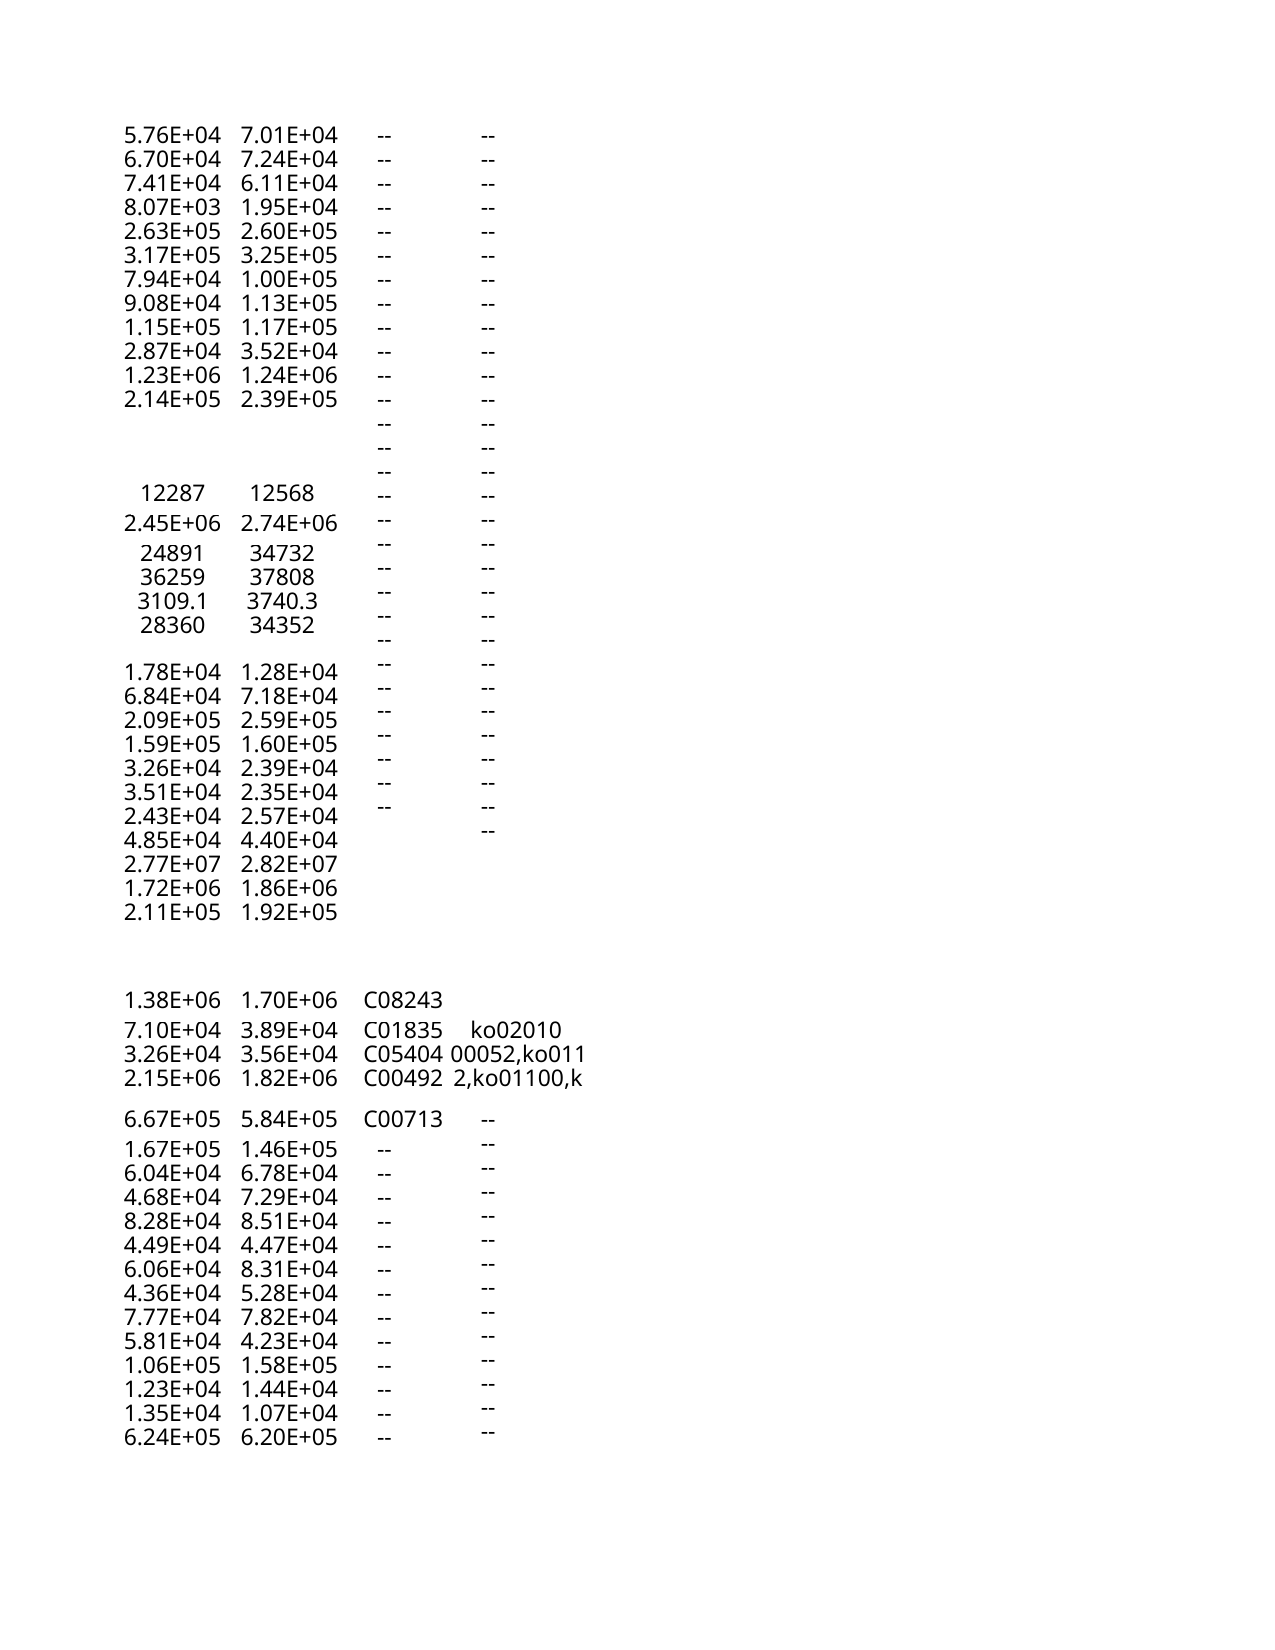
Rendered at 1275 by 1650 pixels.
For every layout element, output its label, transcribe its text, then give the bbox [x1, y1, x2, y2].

text 24891 [140, 545, 217, 566]
text 4.85E+04 4.40E+04 [123, 829, 340, 853]
text -- [481, 244, 512, 268]
text 6.06E+04 8.31E+04 [123, 1258, 340, 1282]
text -- [481, 173, 512, 197]
text -- [481, 580, 512, 604]
text -- [377, 1354, 409, 1378]
text 4.68E+04 7.29E+04 [123, 1186, 340, 1210]
text 2.87E+04 3.52E+04 [123, 340, 340, 364]
text 1.35E+04 1.07E+04 [123, 1402, 340, 1426]
text 28360 [140, 614, 217, 638]
text -- [481, 1420, 512, 1444]
text 1.59E+05 1.60E+05 [123, 733, 340, 757]
text -- [481, 1204, 512, 1228]
text 1.78E+04 1.28E+04 [123, 661, 340, 685]
text -- [481, 364, 512, 388]
text -- [481, 1276, 512, 1300]
text 2.77E+07 2.82E+07 [123, 853, 340, 877]
text -- [481, 532, 512, 556]
text -- [377, 1378, 409, 1402]
text -- [377, 244, 409, 268]
text -- [481, 556, 512, 580]
text 36259 [140, 566, 217, 590]
text -- [377, 1210, 409, 1234]
text -- [481, 772, 512, 796]
text 6.70E+04 7.24E+04 [123, 149, 340, 173]
text -- [377, 724, 409, 748]
text -- [481, 460, 512, 484]
text -- [481, 221, 512, 244]
text -- [481, 724, 512, 748]
text -- [377, 628, 409, 652]
text 7.10E+04 3.89E+04 C01835 ko02010 [123, 1019, 594, 1043]
text -- [377, 149, 409, 173]
text 1.38E+06 1.70E+06 C08243 [123, 989, 448, 1013]
text 2.09E+05 2.59E+05 [123, 709, 340, 733]
text -- [377, 340, 409, 364]
text -- [481, 316, 512, 340]
text -- [481, 748, 512, 772]
text -- [377, 508, 409, 532]
text 1.23E+04 1.44E+04 [123, 1378, 340, 1402]
text 6.04E+04 6.78E+04 [123, 1162, 340, 1186]
text 5.76E+04 7.01E+04 [123, 125, 340, 149]
text -- [377, 580, 409, 604]
text 3.17E+05 3.25E+05 [123, 244, 340, 268]
text 3.51E+04 2.35E+04 [123, 781, 340, 805]
text 3740.3 [246, 590, 326, 614]
text -- [481, 1348, 512, 1372]
text -- [377, 221, 409, 244]
text -- [377, 748, 409, 772]
text -- [377, 700, 409, 724]
text -- [481, 1300, 512, 1324]
text -- [481, 652, 512, 676]
text 1.67E+05 1.46E+05 [123, 1141, 340, 1162]
text -- [377, 268, 409, 292]
text -- [377, 532, 409, 556]
text 6.67E+05 5.84E+05 C00713 [123, 1108, 448, 1132]
text -- [481, 436, 512, 460]
text 2.63E+05 2.60E+05 [123, 221, 340, 244]
text 1.06E+05 1.58E+05 [123, 1354, 340, 1378]
text -- [377, 316, 409, 340]
text -- [377, 1141, 409, 1162]
text -- [481, 1156, 512, 1180]
text -- [377, 436, 409, 460]
text -- [481, 125, 512, 149]
text 8.28E+04 8.51E+04 [123, 1210, 340, 1234]
text -- [377, 173, 409, 197]
text -- [377, 364, 409, 388]
text 2.45E+06 2.74E+06 [123, 512, 340, 536]
text 2.11E+05 1.92E+05 [123, 901, 340, 925]
text 2.15E+06 1.82E+06 C00492 2,ko01100,k [123, 1067, 594, 1091]
text -- [377, 197, 409, 221]
text 7.41E+04 6.11E+04 [123, 173, 340, 197]
text -- [481, 604, 512, 628]
text -- [377, 676, 409, 700]
text -- [481, 1132, 512, 1156]
text 6.84E+04 7.18E+04 [123, 685, 340, 709]
text 2.14E+05 2.39E+05 [123, 388, 340, 412]
text -- [481, 1372, 512, 1396]
text -- [377, 772, 409, 796]
text -- [377, 1426, 409, 1450]
text 4.36E+04 5.28E+04 [123, 1282, 340, 1306]
text -- [377, 556, 409, 580]
text -- [377, 604, 409, 628]
text -- [481, 484, 512, 508]
text 7.94E+04 1.00E+05 [123, 268, 340, 292]
text -- [481, 292, 512, 316]
text -- [377, 1258, 409, 1282]
text 4.49E+04 4.47E+04 [123, 1234, 340, 1258]
text -- [377, 125, 409, 149]
text 9.08E+04 1.13E+05 [123, 292, 340, 316]
text 34352 [249, 614, 326, 638]
text -- [377, 1186, 409, 1210]
text -- [481, 819, 512, 843]
text -- [481, 1324, 512, 1348]
text 34732 [249, 545, 326, 566]
text 3109.1 [137, 590, 217, 614]
text -- [481, 1252, 512, 1276]
text -- [481, 1108, 512, 1132]
text 1.15E+05 1.17E+05 [123, 316, 340, 340]
text 7.77E+04 7.82E+04 [123, 1306, 340, 1330]
text -- [377, 1402, 409, 1426]
text 37808 [249, 566, 326, 590]
text -- [377, 388, 409, 412]
text -- [481, 676, 512, 700]
text -- [377, 796, 409, 819]
text -- [481, 1228, 512, 1252]
text -- [377, 1162, 409, 1186]
text -- [481, 340, 512, 364]
text 12287 [140, 482, 214, 506]
text -- [481, 1180, 512, 1204]
text -- [377, 652, 409, 676]
text -- [481, 508, 512, 532]
text -- [377, 292, 409, 316]
text -- [481, 197, 512, 221]
text -- [481, 388, 512, 412]
text -- [481, 700, 512, 724]
text -- [377, 484, 409, 508]
text 6.24E+05 6.20E+05 [123, 1426, 340, 1450]
text 1.72E+06 1.86E+06 [123, 877, 340, 901]
text -- [377, 412, 409, 436]
text -- [377, 1306, 409, 1330]
text 8.07E+03 1.95E+04 [123, 197, 340, 221]
text -- [377, 1282, 409, 1306]
text -- [481, 1396, 512, 1420]
text 12568 [249, 482, 323, 506]
text -- [377, 460, 409, 484]
text 3.26E+04 3.56E+04 C05404 00052,ko011 [123, 1043, 594, 1067]
text -- [481, 268, 512, 292]
text 3.26E+04 2.39E+04 [123, 757, 340, 781]
text -- [377, 1330, 409, 1354]
text -- [481, 628, 512, 652]
text -- [481, 149, 512, 173]
text -- [377, 1234, 409, 1258]
text 5.81E+04 4.23E+04 [123, 1330, 340, 1354]
text -- [481, 412, 512, 436]
text 2.43E+04 2.57E+04 [123, 805, 340, 829]
text -- [481, 796, 512, 819]
text 1.23E+06 1.24E+06 [123, 364, 340, 388]
